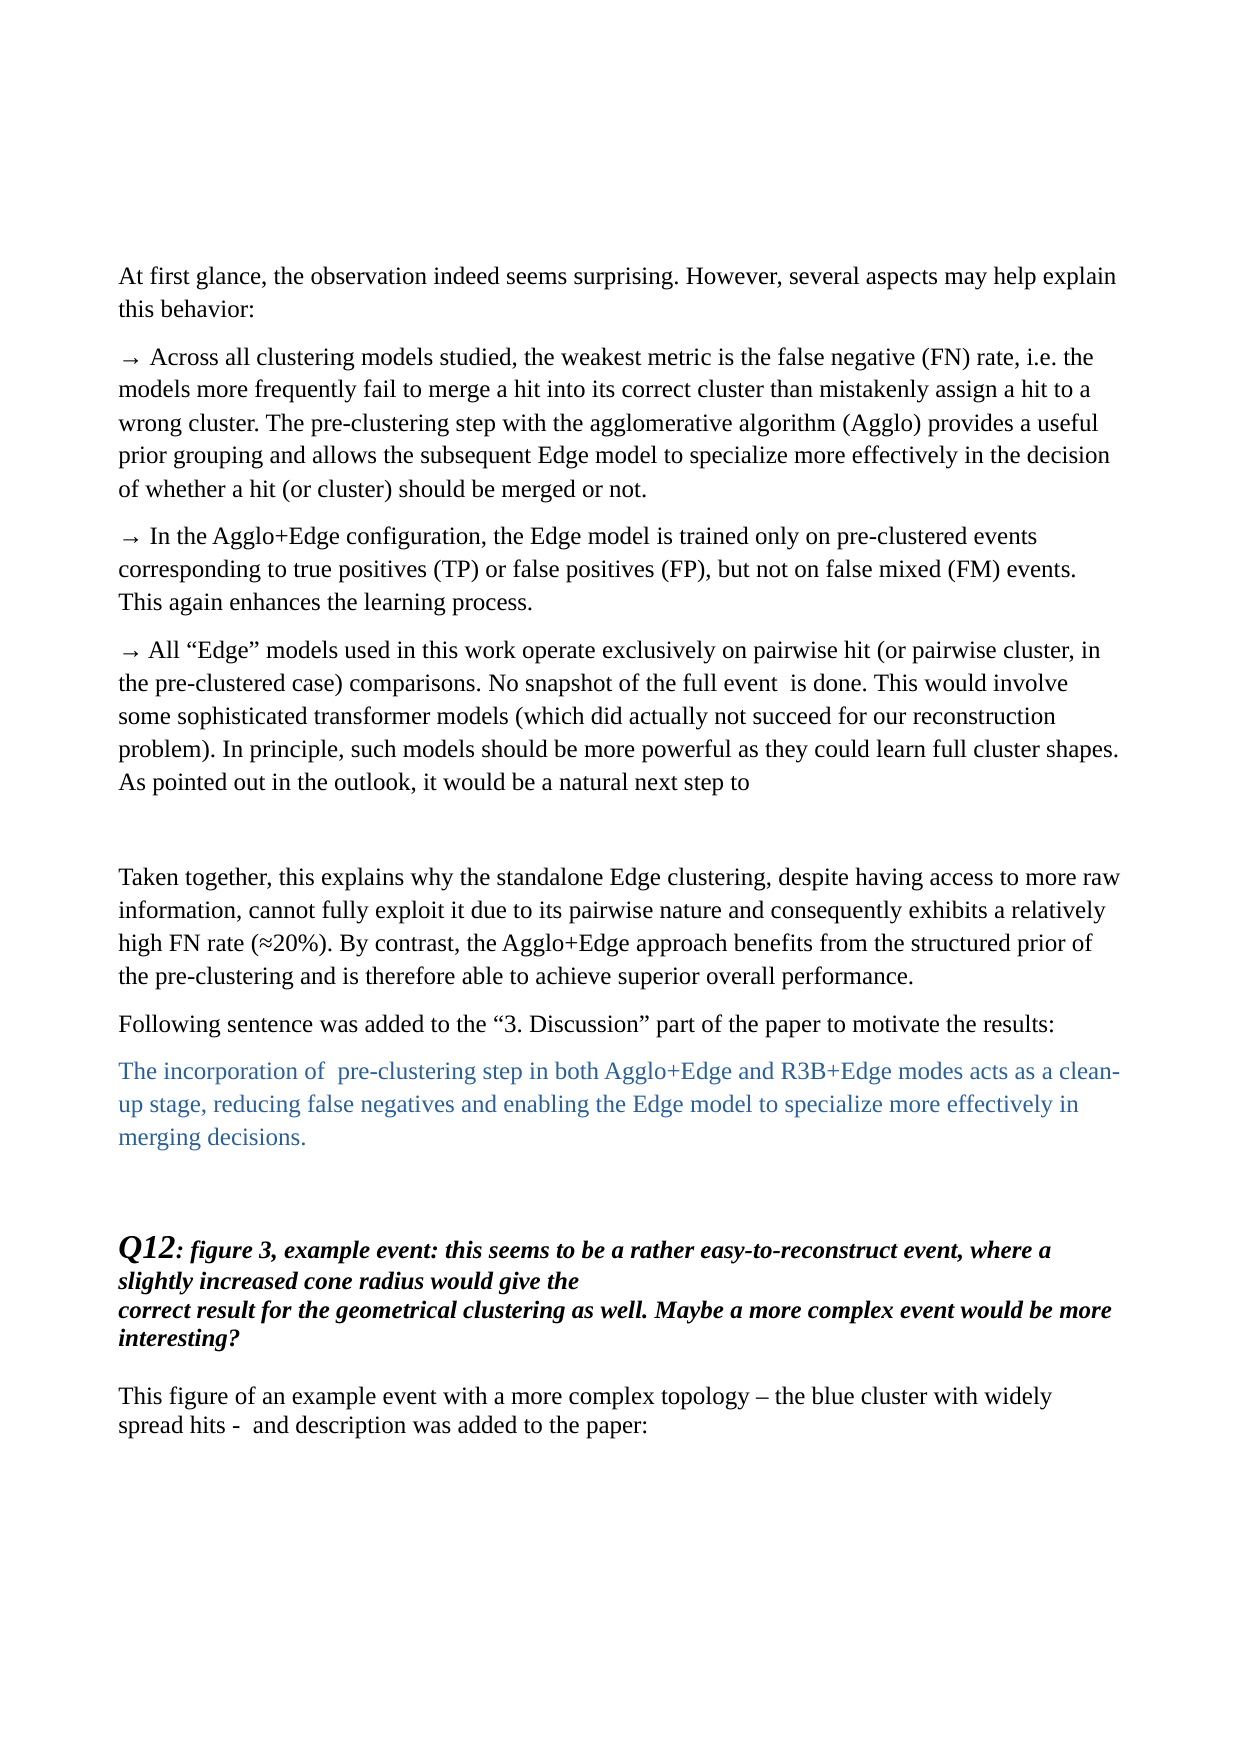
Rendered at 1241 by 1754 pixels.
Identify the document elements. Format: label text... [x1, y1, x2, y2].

text → In the Agglo+Edge configuration, the Edge model is trained only on pre-clustered events corresponding to true positives (TP) or false positives (FP), but not on false mixed (FM) events. This again enhances the learning process. [118, 521, 1122, 616]
text At first glance, the observation indeed seems surprising. However, several aspects may help explain this behavior: [118, 261, 1122, 323]
text Taken together, this explains why the standalone Edge clustering, despite having access to more raw information, cannot fully exploit it due to its pairwise nature and consequently exhibits a relatively high FN rate (≈20%). By contrast, the Agglo+Edge approach benefits from the structured prior of the pre-clustering and is therefore able to achieve superior overall performance. [118, 862, 1122, 990]
text Following sentence was added to the “3. Discussion” part of the paper to motivate the results: [118, 1009, 1122, 1038]
text correct result for the geometrical clustering as well. Maybe a more complex event would be more interesting? [118, 1295, 1122, 1352]
text The incorporation of pre-clustering step in both Agglo+Edge and R3B+Edge modes acts as a clean-up stage, reducing false negatives and enabling the Edge model to specialize more effectively in merging decisions. [118, 1056, 1122, 1151]
text Q12: figure 3, example event: this seems to be a rather easy-to-reconstruct event, where a slightly increased cone radius would give the [118, 1228, 1122, 1295]
text → Across all clustering models studied, the weakest metric is the false negative (FN) rate, i.e. the models more frequently fail to merge a hit into its correct cluster than mistakenly assign a hit to a wrong cluster. The pre-clustering step with the agglomerative algorithm (Agglo) provides a useful prior grouping and allows the subsequent Edge model to specialize more effectively in the decision of whether a hit (or cluster) should be merged or not. [118, 342, 1122, 502]
text → All “Edge” models used in this work operate exclusively on pairwise hit (or pairwise cluster, in the pre-clustered case) comparisons. No snapshot of the full event is done. This would involve some sophisticated transformer models (which did actually not succeed for our reconstruction problem). In principle, such models should be more powerful as they could learn full cluster shapes. As pointed out in the outlook, it would be a natural next step to [118, 635, 1122, 796]
text This figure of an example event with a more complex topology – the blue cluster with widely spread hits - and description was added to the paper: [118, 1381, 1122, 1438]
